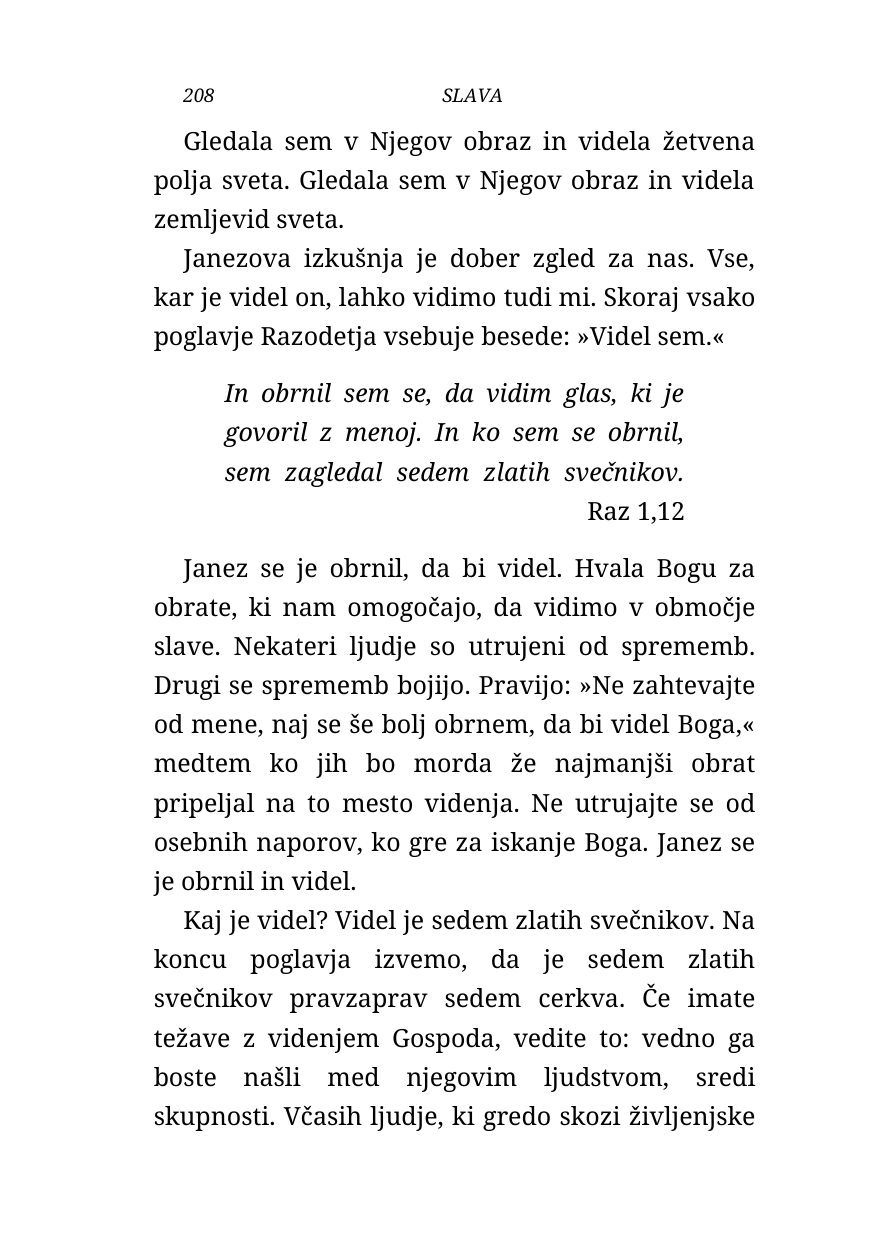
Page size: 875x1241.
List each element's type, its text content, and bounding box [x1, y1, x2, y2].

text In obrnil sem se, da vidim glas, ki je govoril z menoj. In ko sem se obrnil, sem zagledal sedem zlatih svečnikov. Raz 1,12 [224, 376, 685, 527]
text Gledala sem v Njegov obraz in videla žetvena polja sveta. Gledala sem v Njegov obraz in videla zemljevid sveta. [153, 123, 756, 236]
text Janez se je obrnil, da bi videl. Hvala Bogu za obrate, ki nam omogočajo, da vidimo v območje slave. Nekateri ljudje so utrujeni od sprememb. Drugi se sprememb bojijo. Pravijo: »Ne zahtevajte od mene, naj se še bolj obrnem, da bi videl Boga,« medtem ko jih bo morda že najmanjši obrat pripeljal na to mesto videnja. Ne utrujajte se od osebnih naporov, ko gre za iskanje Boga. Janez se je obrnil in videl. [153, 550, 756, 898]
text Janezova izkušnja je dober zgled za nas. Vse, kar je videl on, lahko vidimo tudi mi. Skoraj vsako poglavje Razodetja vsebuje besede: »Videl sem.« [153, 241, 756, 353]
text Kaj je videl? Videl je sedem zlatih svečnikov. Na koncu poglavja izvemo, da je sedem zlatih svečnikov pravzaprav sedem cerkva. Če imate težave z videnjem Gospoda, vedite to: vedno ga boste našli med njegovim ljudstvom, sredi skupnosti. Včasih ljudje, ki gredo skozi življenjske [153, 903, 756, 1133]
